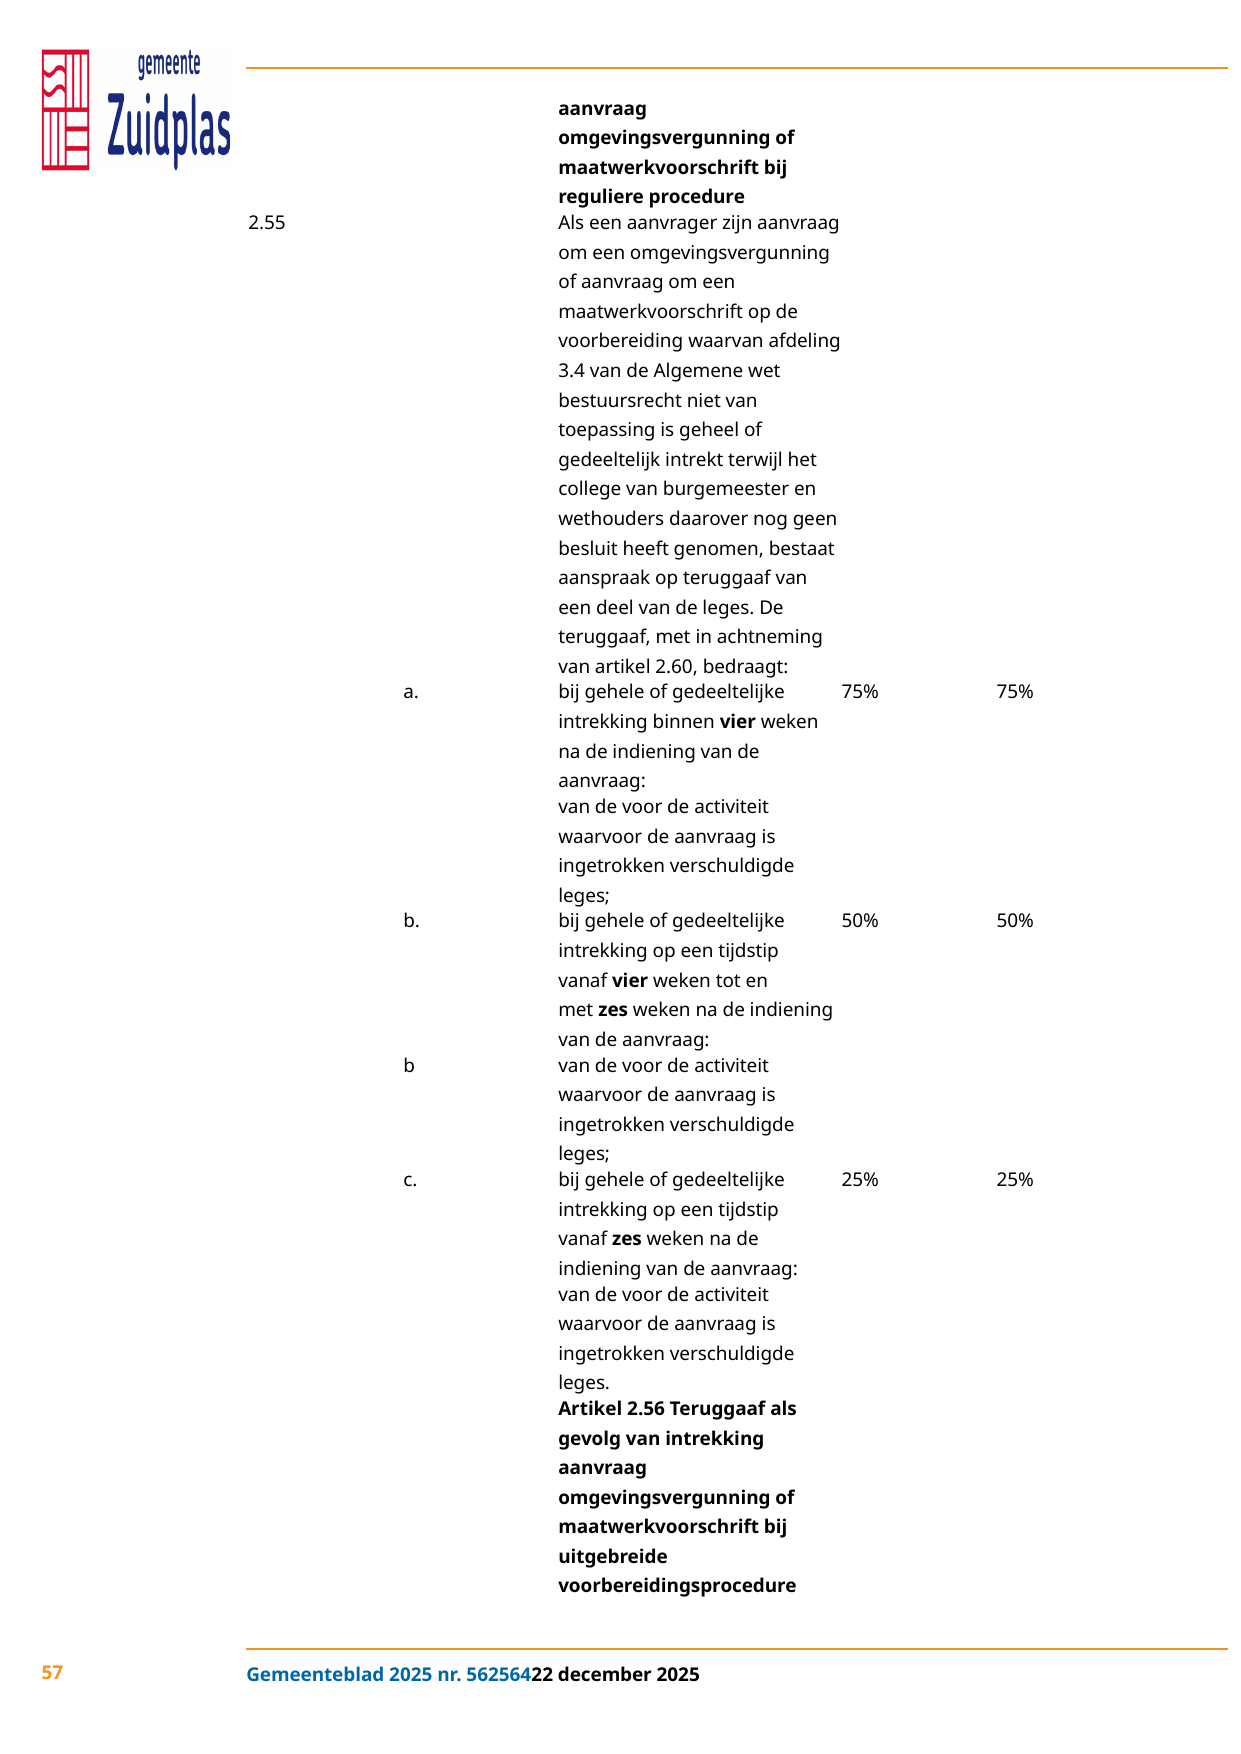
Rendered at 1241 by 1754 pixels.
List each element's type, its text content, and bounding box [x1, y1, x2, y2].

picture [41, 47, 231, 172]
table_cell [248, 1052, 403, 1166]
table_cell [248, 793, 403, 908]
table_cell [248, 1395, 403, 1598]
table_cell Artikel 2.56 Teruggaaf als gevolg van intrekking aanvraag omgevingsvergunning of maatwerkvoorschrift bij uitgebreide voorbereidingsprocedure [558, 1395, 841, 1598]
table_cell [403, 95, 558, 209]
table_cell van de voor de activiteit waarvoor de aanvraag is ingetrokken verschuldigde leges. [558, 1281, 841, 1395]
table_cell [841, 209, 996, 679]
table_cell 50% [841, 908, 996, 1052]
table_cell [248, 95, 403, 209]
table_cell Als een aanvrager zijn aanvraag om een omgevingsvergunning of aanvraag om een maatwerkvoorschrift op de voorbereiding waarvan afdeling 3.4 van de Algemene wet bestuursrecht niet van toepassing is geheel of gedeeltelijk intrekt terwijl het college van burgemeester en wethouders daarover nog geen besluit heeft genomen, bestaat aanspraak op teruggaaf van een deel van de leges. De teruggaaf, met in achtneming van artikel 2.60, bedraagt: [558, 209, 841, 679]
table_cell [996, 1395, 1152, 1598]
table_cell aanvraag omgevingsvergunning of maatwerkvoorschrift bij reguliere procedure [558, 95, 841, 209]
table_cell [996, 793, 1152, 908]
table_cell [996, 1281, 1152, 1395]
table_cell [996, 209, 1152, 679]
table_cell b. [403, 908, 558, 1052]
table_cell [403, 1395, 558, 1598]
table_cell 2.55 [248, 209, 403, 679]
table_cell 75% [996, 679, 1152, 793]
table_cell van de voor de activiteit waarvoor de aanvraag is ingetrokken verschuldigde leges; [558, 1052, 841, 1166]
table_cell [248, 1281, 403, 1395]
table_cell 75% [841, 679, 996, 793]
table_cell a. [403, 679, 558, 793]
table_cell [403, 793, 558, 908]
table_cell [841, 1052, 996, 1166]
table_cell [996, 95, 1152, 209]
table_cell [841, 1281, 996, 1395]
table_cell bij gehele of gedeeltelijke intrekking op een tijdstip vanaf vier weken tot en met zes weken na de indiening van de aanvraag: [558, 908, 841, 1052]
table_cell [841, 95, 996, 209]
table_cell [248, 679, 403, 793]
table_cell 25% [841, 1166, 996, 1281]
table_cell bij gehele of gedeeltelijke intrekking op een tijdstip vanaf zes weken na de indiening van de aanvraag: [558, 1166, 841, 1281]
table_cell 25% [996, 1166, 1152, 1281]
table_cell [403, 1281, 558, 1395]
table_cell c. [403, 1166, 558, 1281]
table_cell [841, 1395, 996, 1598]
table_cell [248, 1166, 403, 1281]
table_cell bij gehele of gedeeltelijke intrekking binnen vier weken na de indiening van de aanvraag: [558, 679, 841, 793]
table_cell van de voor de activiteit waarvoor de aanvraag is ingetrokken verschuldigde leges; [558, 793, 841, 908]
table_cell [248, 908, 403, 1052]
table_cell 50% [996, 908, 1152, 1052]
table_cell [403, 209, 558, 679]
table_cell b [403, 1052, 558, 1166]
table_cell [996, 1052, 1152, 1166]
table_cell [841, 793, 996, 908]
